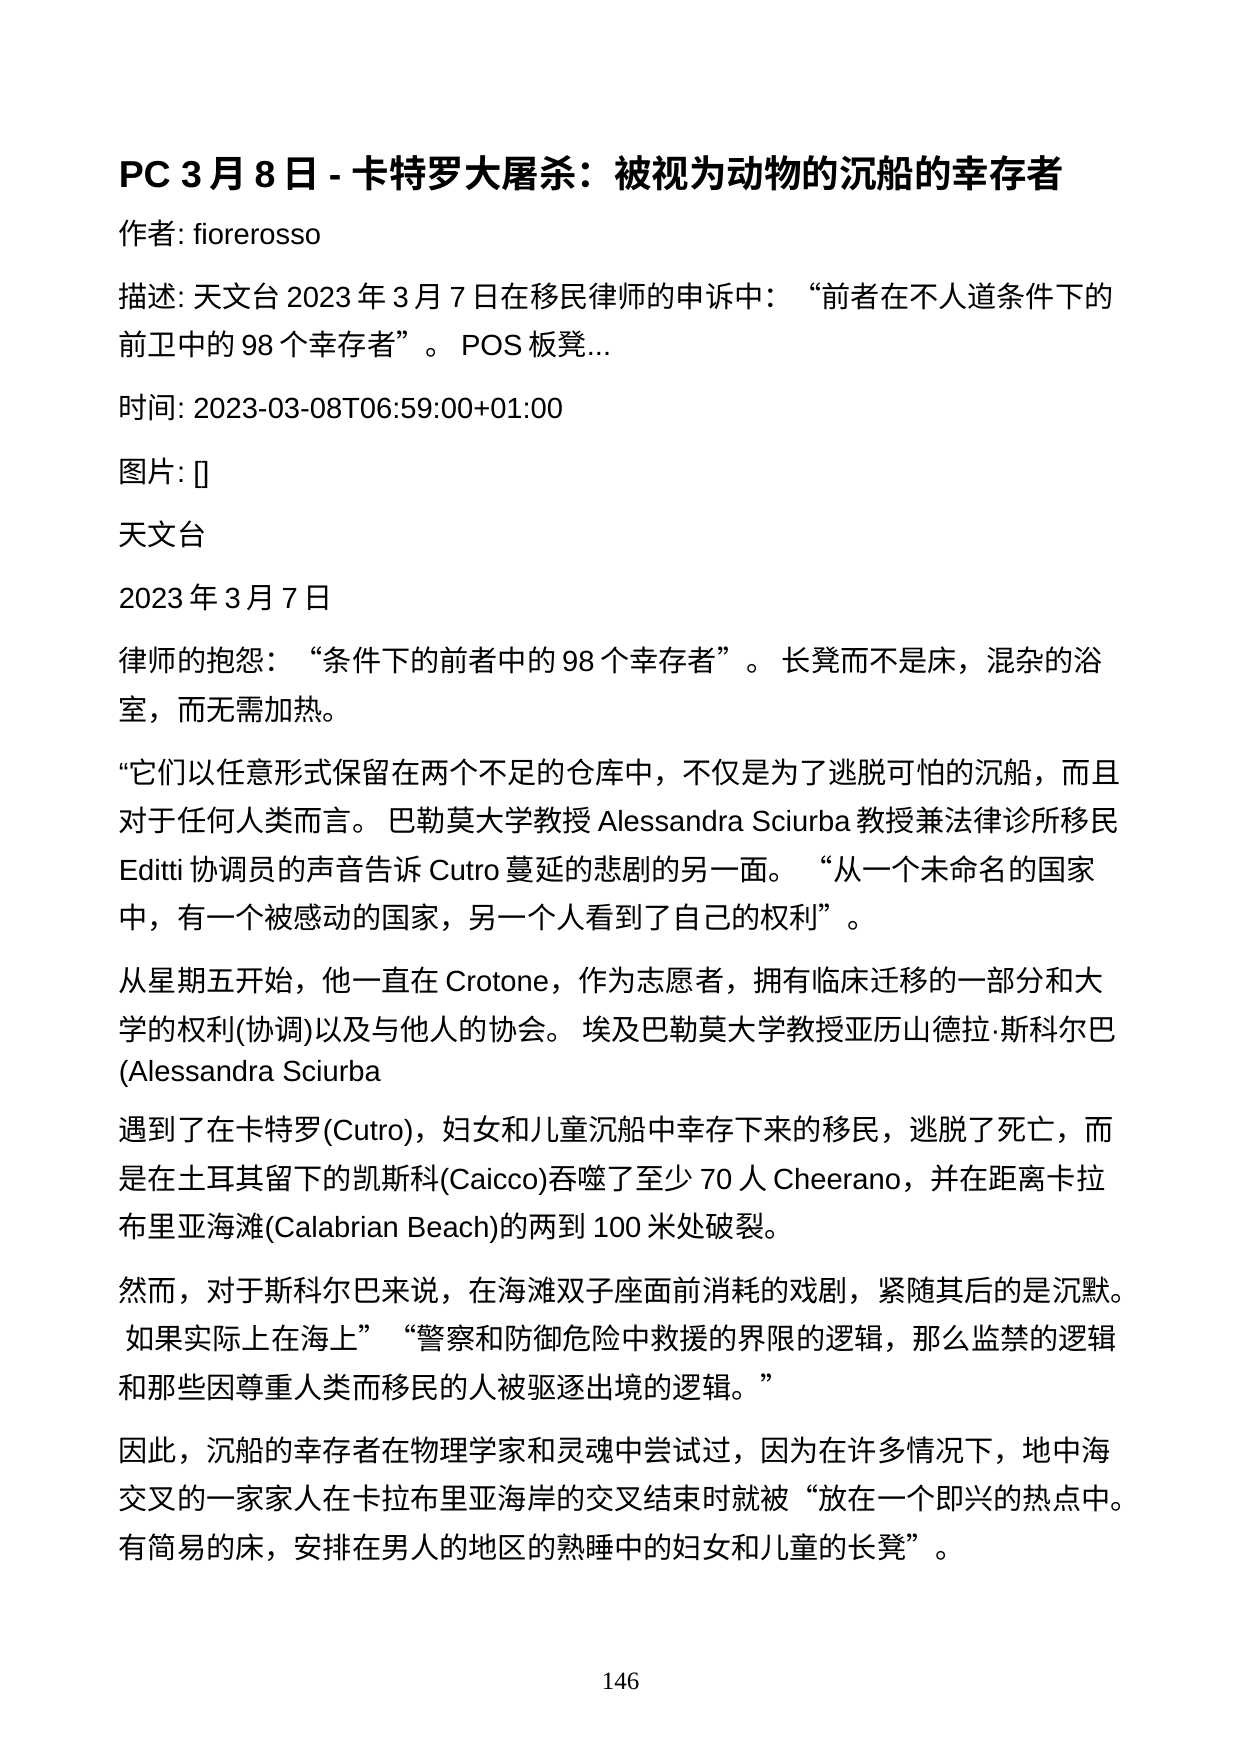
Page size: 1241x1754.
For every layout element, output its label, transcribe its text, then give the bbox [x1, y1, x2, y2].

text 天文台 [118, 511, 1122, 554]
text 2023年3月7日 [118, 574, 1122, 617]
text 遇到了在卡特罗(Cutro)，妇女和儿童沉船中幸存下来的移民，逃脱了死亡，而是在土耳其留下的凯斯科(Caicco)吞噬了至少70人Cheerano，并在距离卡拉布里亚海滩(Calabrian Beach)的两到100米处破裂。 [118, 1107, 1122, 1246]
text 作者: fiorerosso [118, 210, 1122, 253]
text 因此，沉船的幸存者在物理学家和灵魂中尝试过，因为在许多情况下，地中海交叉的一家家人在卡拉布里亚海岸的交叉结束时就被“放在一个即兴的热点中。有简易的床，安排在男人的地区的熟睡中的妇女和儿童的长凳”。 [118, 1427, 1122, 1567]
text 图片: [] [118, 448, 1122, 491]
text 时间: 2023-03-08T06:59:00+01:00 [118, 385, 1122, 427]
text 然而，对于斯科尔巴来说，在海滩双子座面前消耗的戏剧，紧随其后的是沉默。 如果实际上在海上”“警察和防御危险中救援的界限的逻辑，那么监禁的逻辑和那些因尊重人类而移民的人被驱逐出境的逻辑。” [118, 1267, 1122, 1407]
text 从星期五开始，他一直在Crotone，作为志愿者，拥有临床迁移的一部分和大学的权利(协调)以及与他人的协会。 埃及巴勒莫大学教授亚历山德拉·斯科尔巴(Alessandra Sciurba [118, 958, 1122, 1087]
subtitle PC 3月8日 - 卡特罗大屠杀：被视为动物的沉船的幸存者 [118, 143, 1122, 198]
text 描述: 天文台2023年3月7日在移民律师的申诉中：“前者在不人道条件下的前卫中的98个幸存者”。 POS板凳... [118, 273, 1122, 364]
text 律师的抱怨：“条件下的前者中的98个幸存者”。 长凳而不是床，混杂的浴室，而无需加热。 [118, 638, 1122, 728]
text “它们以任意形式保留在两个不足的仓库中，不仅是为了逃脱可怕的沉船，而且对于任何人类而言。 巴勒莫大学教授Alessandra Sciurba教授兼法律诊所移民Editti协调员的声音告诉Cutro蔓延的悲剧的另一面。 “从一个未命名的国家中，有一个被感动的国家，另一个人看到了自己的权利”。 [118, 749, 1122, 937]
